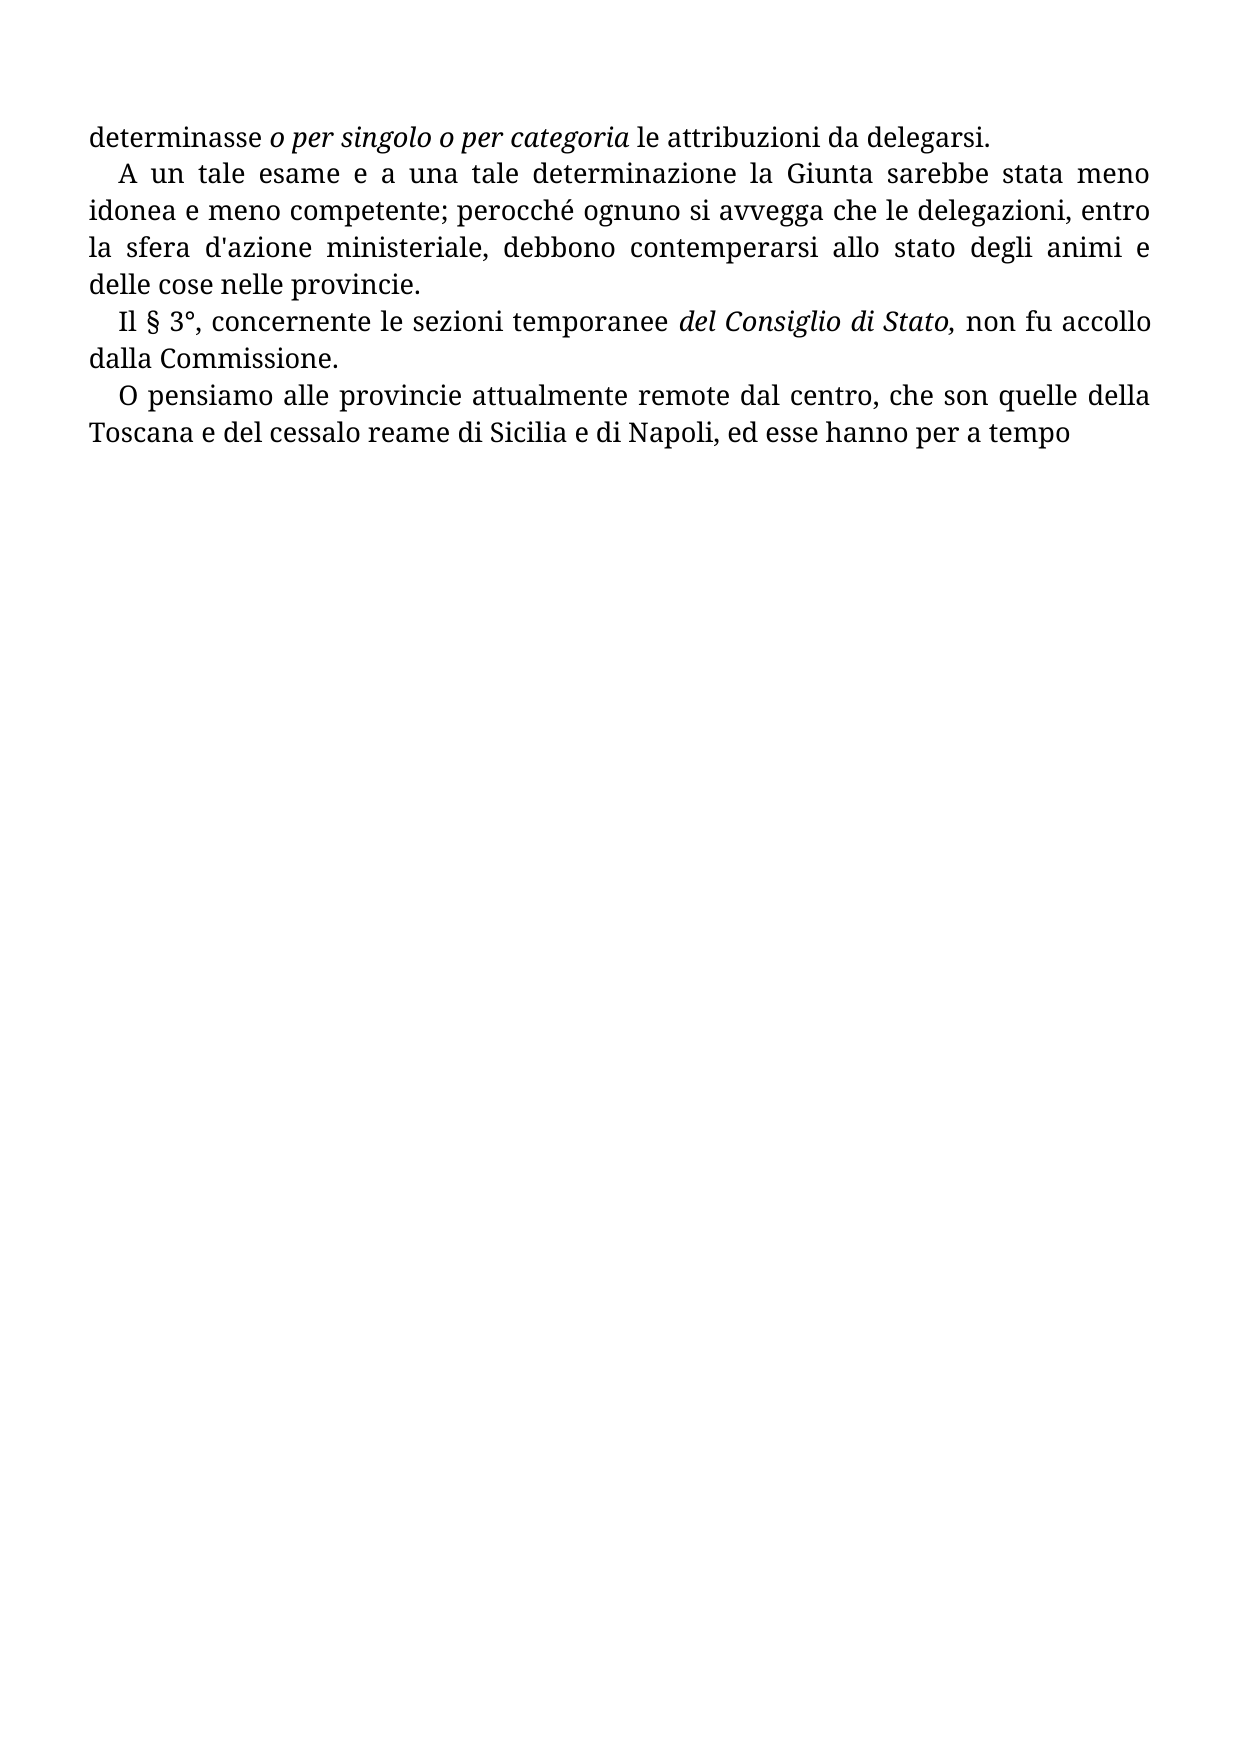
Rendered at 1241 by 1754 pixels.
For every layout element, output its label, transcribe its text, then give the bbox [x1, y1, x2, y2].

text A un tale esame e a una tale determinazione la Giunta sarebbe stata meno idonea e meno competente; perocché ognuno si avvegga che le delegazioni, entro la sfera d'azione ministeriale, debbono contemperarsi allo stato degli animi e delle cose nelle provincie. [88, 155, 1152, 302]
text Il § 3°, concernente le sezioni temporanee del Consiglio di Stato, non fu accollo dalla Commissione. [88, 302, 1152, 376]
text determinasse o per singolo o per categoria le attribuzioni da delegarsi. [88, 118, 1152, 155]
text O pensiamo alle provincie attualmente remote dal centro, che son quelle della Toscana e del cessalo reame di Sicilia e di Napoli, ed esse hanno per a tempo [88, 376, 1152, 450]
